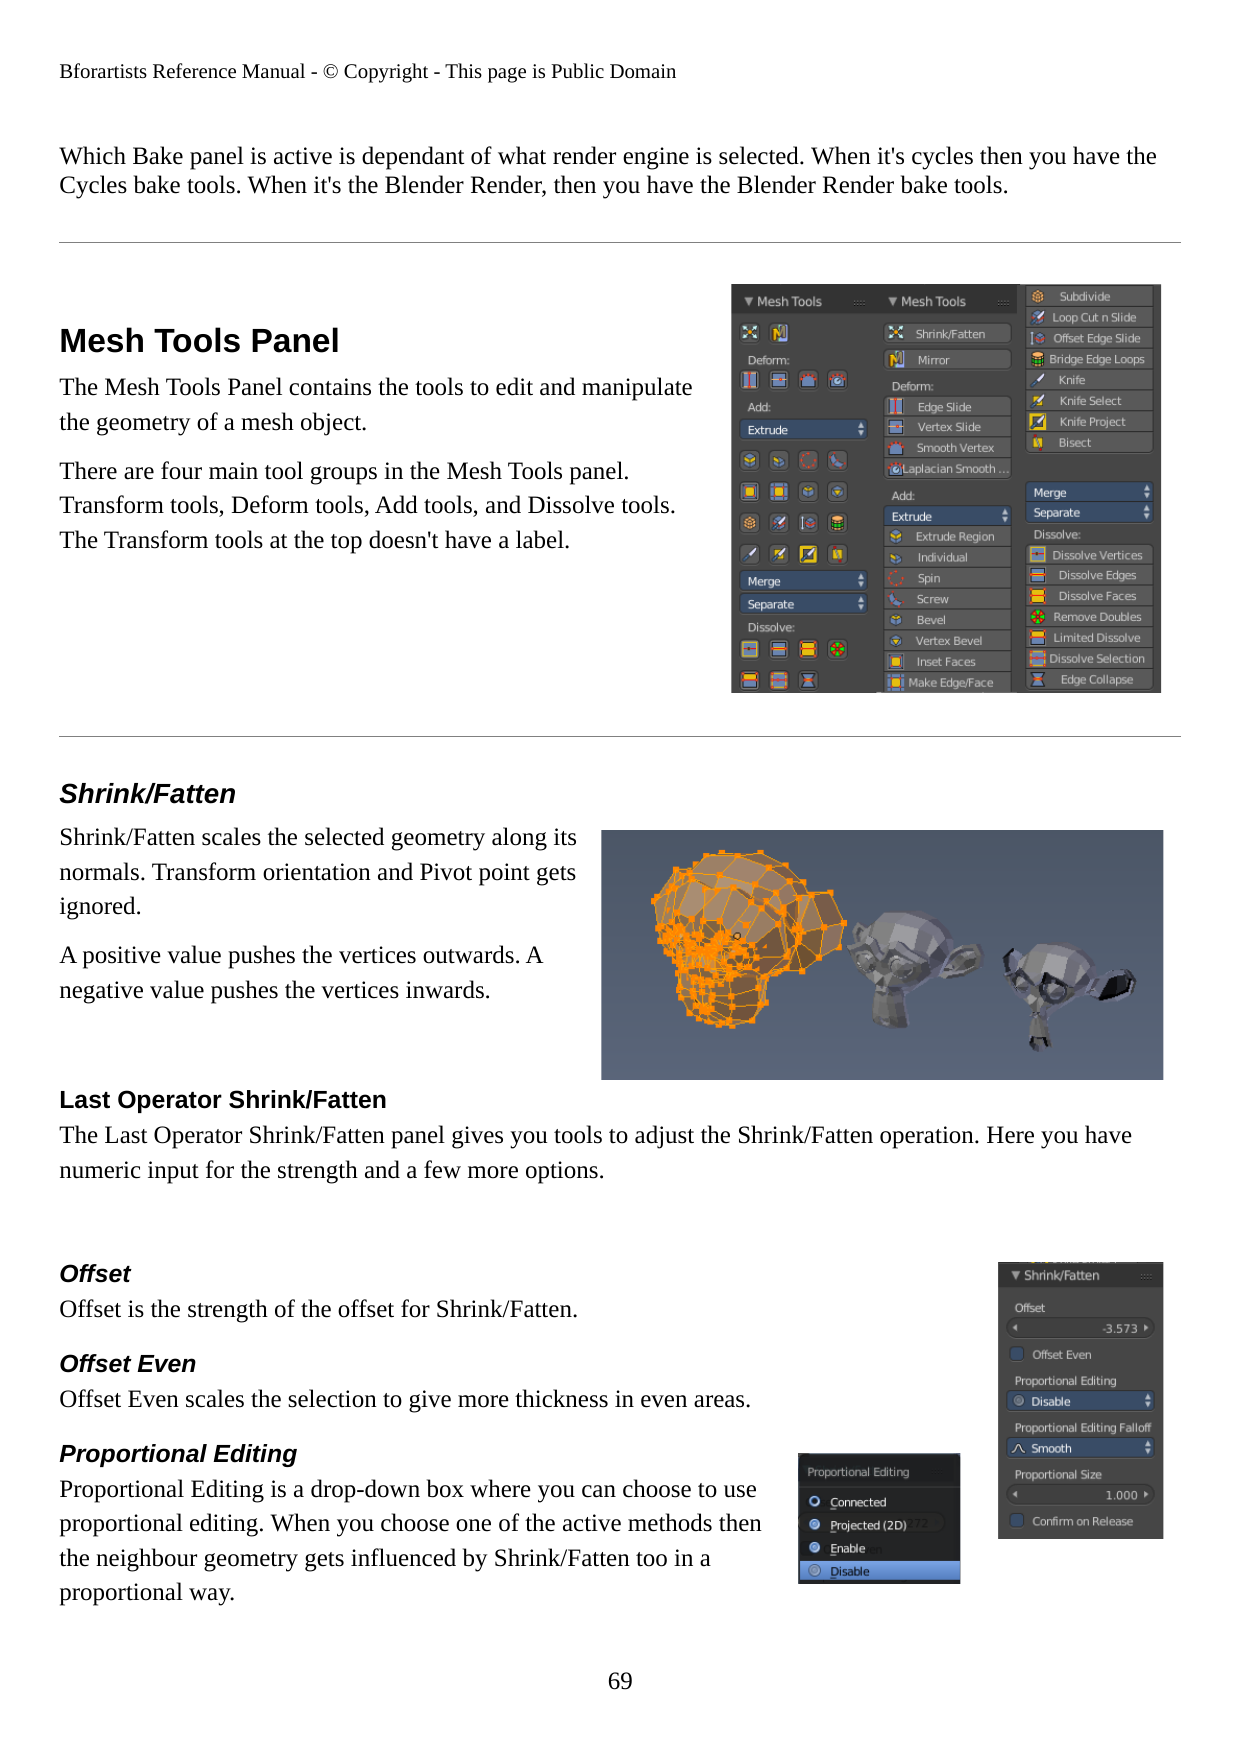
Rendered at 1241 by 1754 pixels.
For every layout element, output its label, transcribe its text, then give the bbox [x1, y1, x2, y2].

text Shrink/Fatten scales the selected geometry along its normals. Transform orientation and Pivot point gets ignored. [59, 822, 1181, 920]
subtitle [1162, 321, 1181, 360]
subtitle [1164, 1349, 1181, 1378]
text Which Bake panel is active is dependant of what render engine is selected. When it's cycles then you have the Cycles bake tools. When it's the Blender Render, then you have the Blender Render bake tools. [59, 141, 1181, 199]
subtitle Mesh Tools Panel [59, 321, 731, 360]
text Offset Even scales the selection to give more thickness in even areas. [59, 1384, 998, 1413]
subtitle Shrink/Fatten [59, 778, 1181, 810]
text Proportional Editing is a drop-down box where you can choose to use proportional editing. When you choose one of the active methods then the neighbour geometry gets influenced by Shrink/Fatten too in a proportional way. [59, 1474, 1181, 1606]
text There are four main tool groups in the Mesh Tools panel. Transform tools, Deform tools, Add tools, and Dissolve tools. The Transform tools at the top doesn't have a label. [59, 456, 731, 554]
picture [731, 284, 1162, 693]
subtitle Proportional Editing [59, 1439, 998, 1468]
text The Mesh Tools Panel contains the tools to edit and manipulate the geometry of a mesh object. [59, 372, 731, 436]
text Offset is the strength of the offset for Shrink/Fatten. [59, 1294, 998, 1323]
subtitle Offset [59, 1259, 1181, 1288]
picture [798, 1453, 961, 1584]
text The Last Operator Shrink/Fatten panel gives you tools to adjust the Shrink/Fatten operation. Here you have numeric input for the strength and a few more options. [59, 1120, 1181, 1183]
text A positive value pushes the vertices outwards. A negative value pushes the vertices inwards. [59, 940, 601, 1003]
subtitle Offset Even [59, 1349, 998, 1378]
picture [601, 830, 1164, 1080]
subtitle [1164, 1439, 1181, 1468]
picture [998, 1262, 1164, 1539]
subtitle Last Operator Shrink/Fatten [59, 1085, 1181, 1114]
